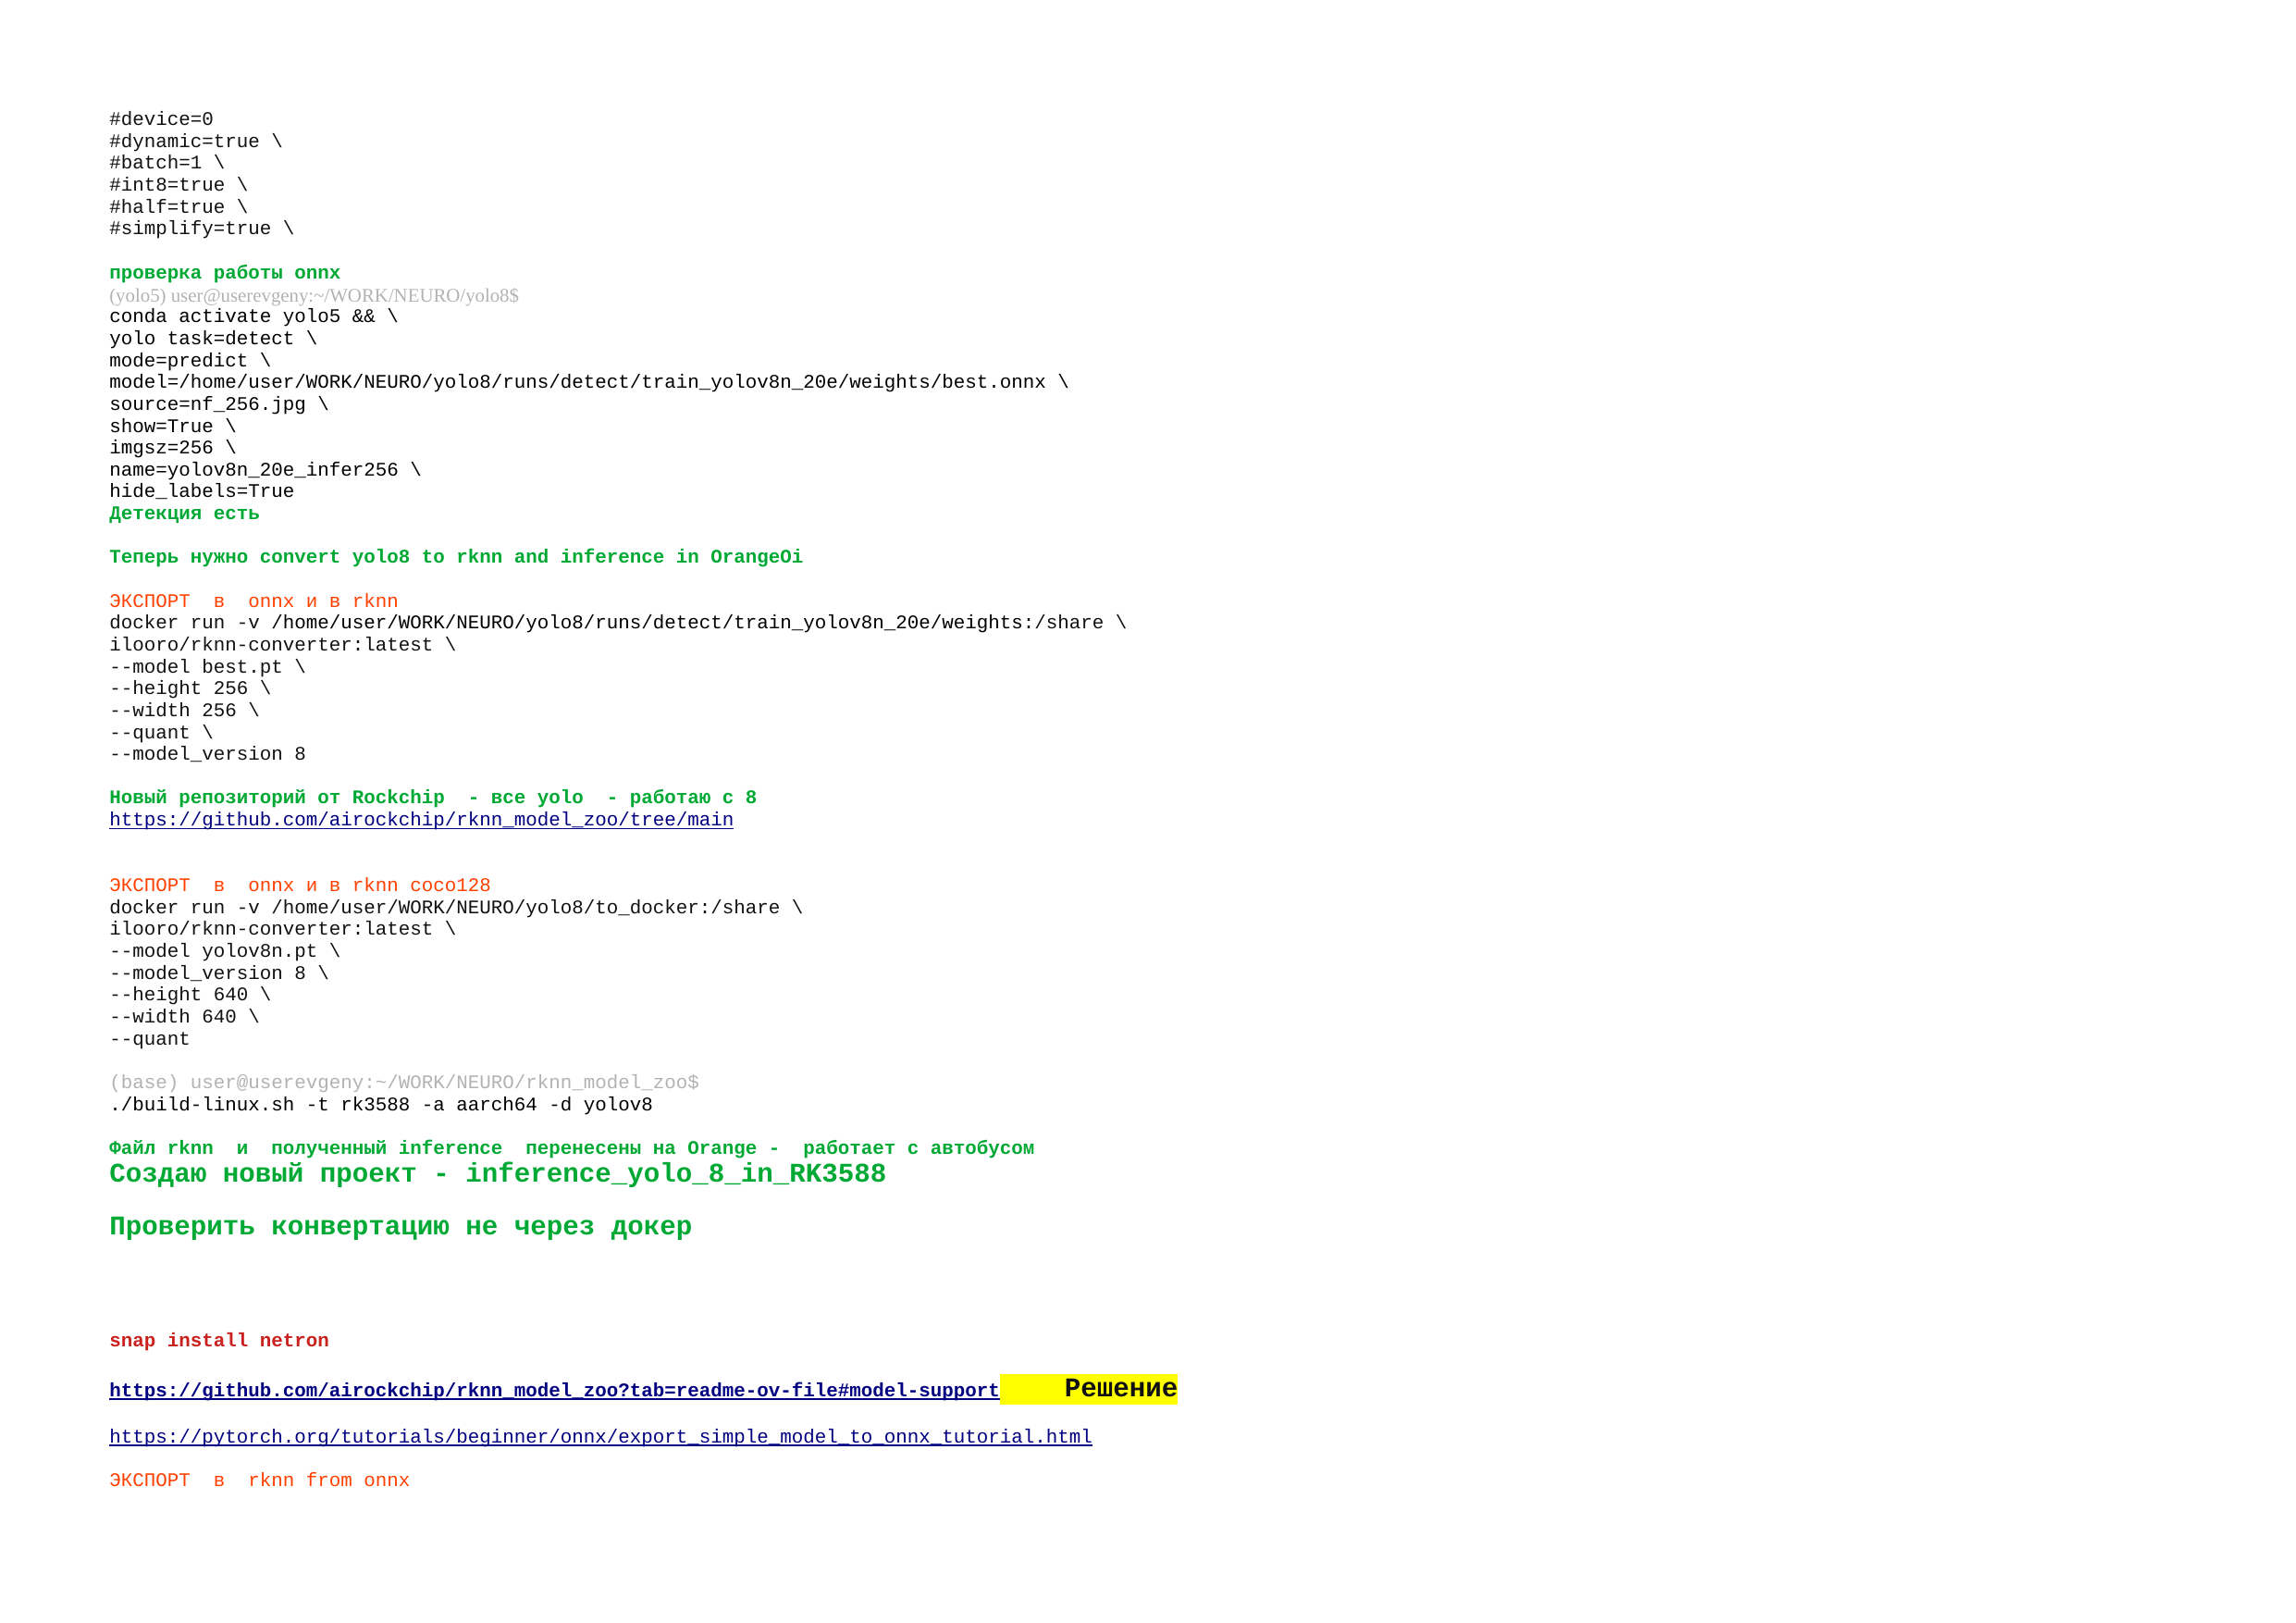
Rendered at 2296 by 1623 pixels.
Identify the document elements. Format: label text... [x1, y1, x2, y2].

text https://pytorch.org/tutorials/beginner/onnx/export_simple_model_to_onnx_tutorial.html [109, 1427, 2186, 1448]
text --model yolov8n.pt \ [109, 941, 2186, 963]
text https://github.com/airockchip/rknn_model_zoo?tab=readme-ov-file#model-support Решение [109, 1374, 2186, 1405]
text docker run -v /home/user/WORK/NEURO/yolo8/runs/detect/train_yolov8n_20e/weights:/share \ [109, 613, 2186, 635]
text проверка работы onnx [109, 263, 2186, 284]
text --quant \ [109, 723, 2186, 744]
text imgsz=256 \ [109, 438, 2186, 460]
text Файл rknn и полученный inference перенесены на Orange - работает с автобусом [109, 1138, 2186, 1159]
text ЭКСПОРТ в onnx и в rknn [109, 591, 2186, 613]
text #batch=1 \ [109, 153, 2186, 175]
text conda activate yolo5 && \ [109, 306, 2186, 328]
text #half=true \ [109, 197, 2186, 218]
text hide_labels=True [109, 482, 2186, 503]
text docker run -v /home/user/WORK/NEURO/yolo8/to_docker:/share \ [109, 898, 2186, 919]
text --height 256 \ [109, 678, 2186, 700]
text Детекция есть [109, 503, 2186, 526]
text --model best.pt \ [109, 657, 2186, 678]
text --model_version 8 \ [109, 963, 2186, 985]
text --quant [109, 1029, 2186, 1050]
text model=/home/user/WORK/NEURO/yolo8/runs/detect/train_yolov8n_20e/weights/best.onnx \ [109, 372, 2186, 394]
text source=nf_256.jpg \ [109, 394, 2186, 415]
text yolo task=detect \ [109, 328, 2186, 351]
text Новый репозиторий от Rockchip - все yolo - работаю с 8 [109, 788, 2186, 810]
text show=True \ [109, 415, 2186, 438]
text Теперь нужно convert yolo8 to rknn and inference in OrangeOi [109, 547, 2186, 569]
text name=yolov8n_20e_infer256 \ [109, 460, 2186, 482]
text #int8=true \ [109, 175, 2186, 197]
text #simplify=true \ [109, 218, 2186, 241]
text ЭКСПОРТ в rknn from onnx [109, 1470, 2186, 1493]
text ilooro/rknn-converter:latest \ [109, 635, 2186, 657]
text --width 256 \ [109, 700, 2186, 723]
text https://github.com/airockchip/rknn_model_zoo/tree/main [109, 810, 2186, 832]
text --height 640 \ [109, 985, 2186, 1007]
text mode=predict \ [109, 351, 2186, 372]
text (yolo5) user@userevgeny:~/WORK/NEURO/yolo8$ [109, 284, 2186, 306]
text ilooro/rknn-converter:latest \ [109, 919, 2186, 941]
text snap install netron [109, 1331, 2186, 1352]
text --model_version 8 [109, 744, 2186, 766]
text ЭКСПОРТ в onnx и в rknn coco128 [109, 875, 2186, 898]
text #dynamic=true \ [109, 131, 2186, 153]
text Создаю новый проект - inference_yolo_8_in_RK3588 [109, 1159, 2186, 1191]
text --width 640 \ [109, 1007, 2186, 1029]
text Проверить конвертацию не через докер [109, 1212, 2186, 1243]
text ./build-linux.sh -t rk3588 -a aarch64 -d yolov8 [109, 1095, 2186, 1116]
text #device=0 [109, 109, 2186, 131]
text (base) user@userevgeny:~/WORK/NEURO/rknn_model_zoo$ [109, 1072, 2186, 1095]
